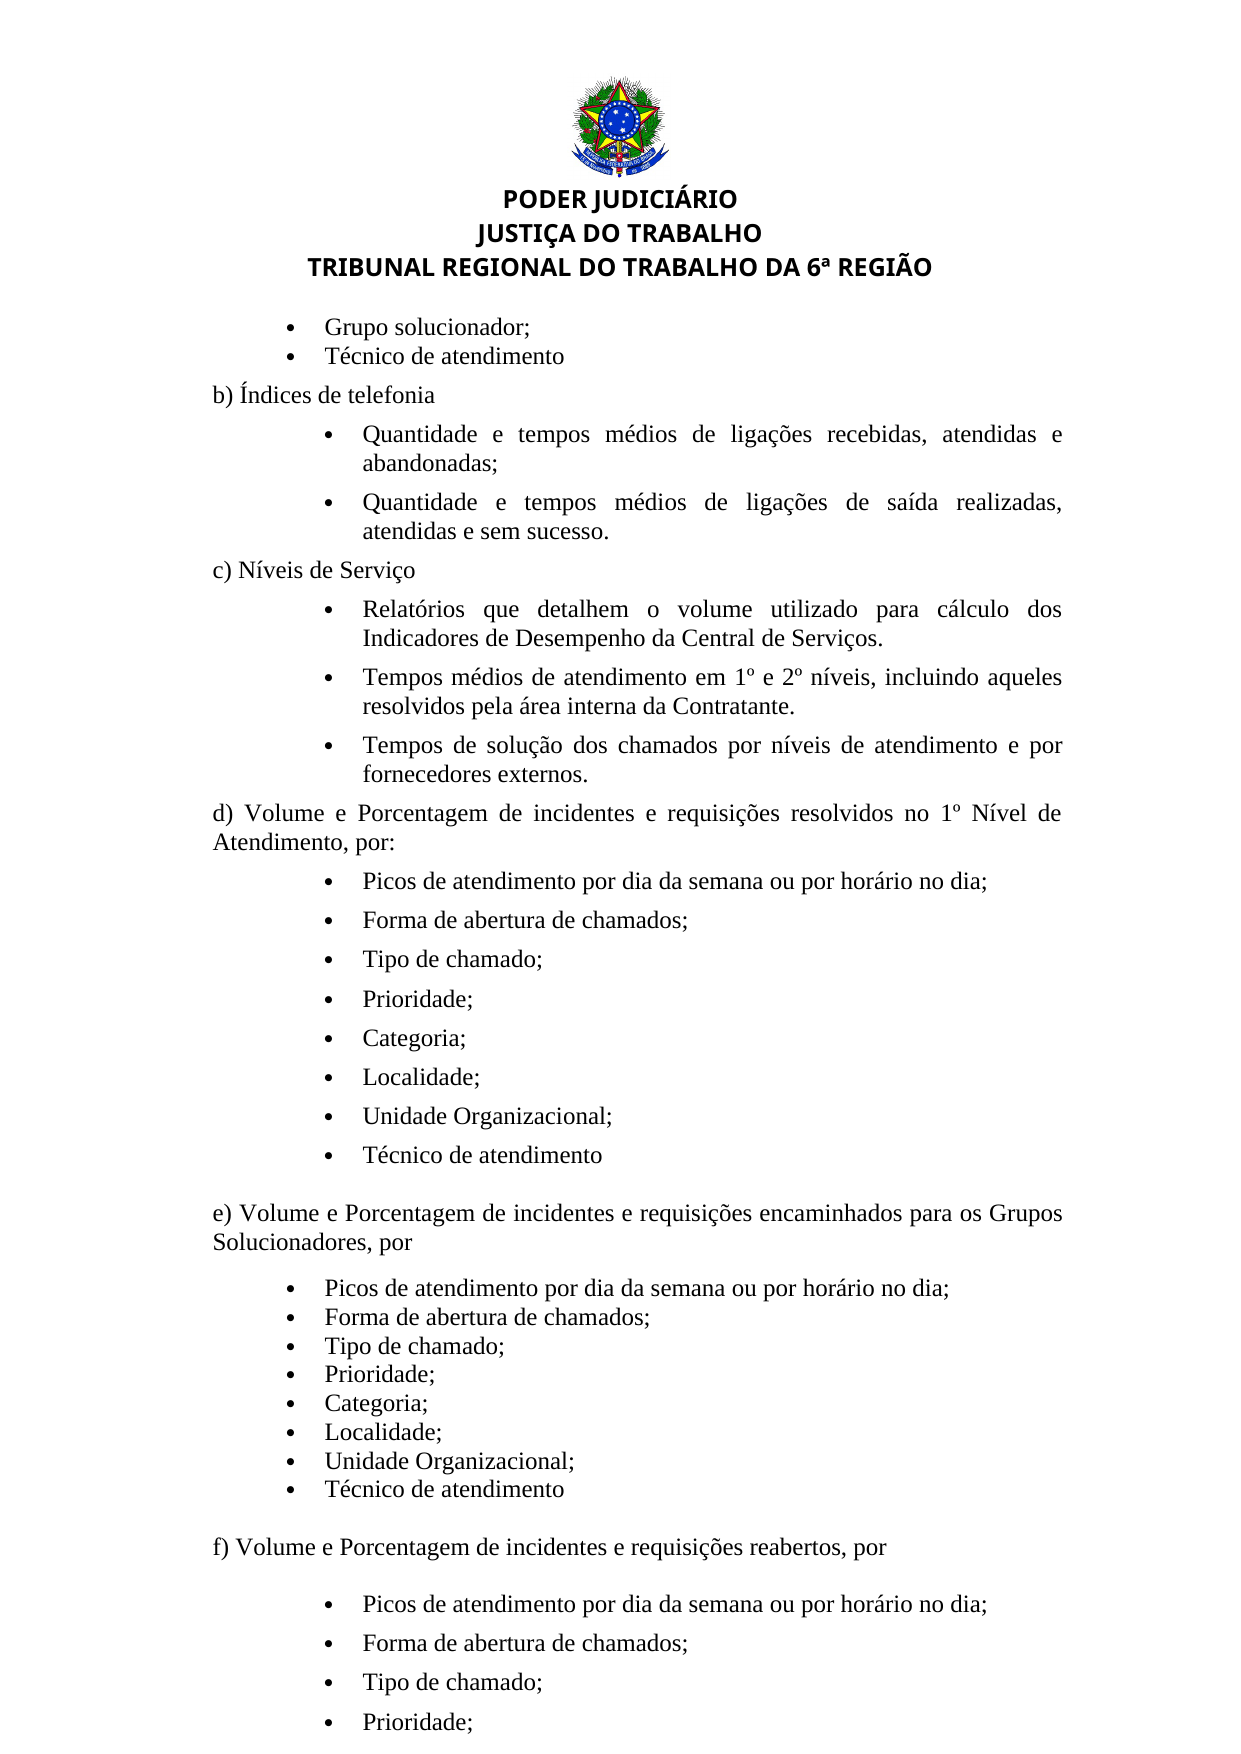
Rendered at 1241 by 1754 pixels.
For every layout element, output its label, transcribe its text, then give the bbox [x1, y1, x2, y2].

list Quantidade e tempos médios de ligações recebidas, atendidas e abandonadas; [325, 419, 1063, 477]
list Prioridade; [287, 1359, 1063, 1388]
list Prioridade; [325, 984, 1063, 1012]
list Grupo solucionador; [287, 312, 1063, 341]
list Forma de abertura de chamados; [325, 905, 1063, 934]
list Picos de atendimento por dia da semana ou por horário no dia; [287, 1273, 1063, 1302]
list Tipo de chamado; [325, 944, 1063, 973]
list Localidade; [287, 1417, 1063, 1446]
list Técnico de atendimento [287, 1474, 1063, 1503]
list Categoria; [325, 1023, 1063, 1052]
text b) Índices de telefonia [212, 380, 1063, 409]
text d) Volume e Porcentagem de incidentes e requisições resolvidos no 1º Nível de Atendimento, por: [212, 798, 1063, 856]
list Categoria; [287, 1388, 1063, 1417]
text c) Níveis de Serviço [212, 555, 1063, 584]
list Unidade Organizacional; [287, 1446, 1063, 1474]
list Técnico de atendimento [325, 1140, 1063, 1169]
list Tempos médios de atendimento em 1º e 2º níveis, incluindo aqueles resolvidos pela área interna da Contratante. [325, 662, 1063, 720]
list Forma de abertura de chamados; [325, 1628, 1063, 1657]
list Tipo de chamado; [287, 1331, 1063, 1359]
list Localidade; [325, 1062, 1063, 1091]
list Prioridade; [325, 1707, 1063, 1735]
list Unidade Organizacional; [325, 1101, 1063, 1130]
list Forma de abertura de chamados; [287, 1302, 1063, 1331]
list Técnico de atendimento [287, 341, 1063, 370]
list Picos de atendimento por dia da semana ou por horário no dia; [325, 1589, 1063, 1618]
list Tempos de solução dos chamados por níveis de atendimento e por fornecedores externos. [325, 730, 1063, 788]
text e) Volume e Porcentagem de incidentes e requisições encaminhados para os Grupos Solucionadores, por [212, 1198, 1063, 1256]
list Quantidade e tempos médios de ligações de saída realizadas, atendidas e sem sucesso. [325, 487, 1063, 545]
text f) Volume e Porcentagem de incidentes e requisições reabertos, por [212, 1532, 1063, 1561]
list Picos de atendimento por dia da semana ou por horário no dia; [325, 866, 1063, 895]
list Tipo de chamado; [325, 1667, 1063, 1696]
list Relatórios que detalhem o volume utilizado para cálculo dos Indicadores de Desempenho da Central de Serviços. [325, 594, 1063, 652]
